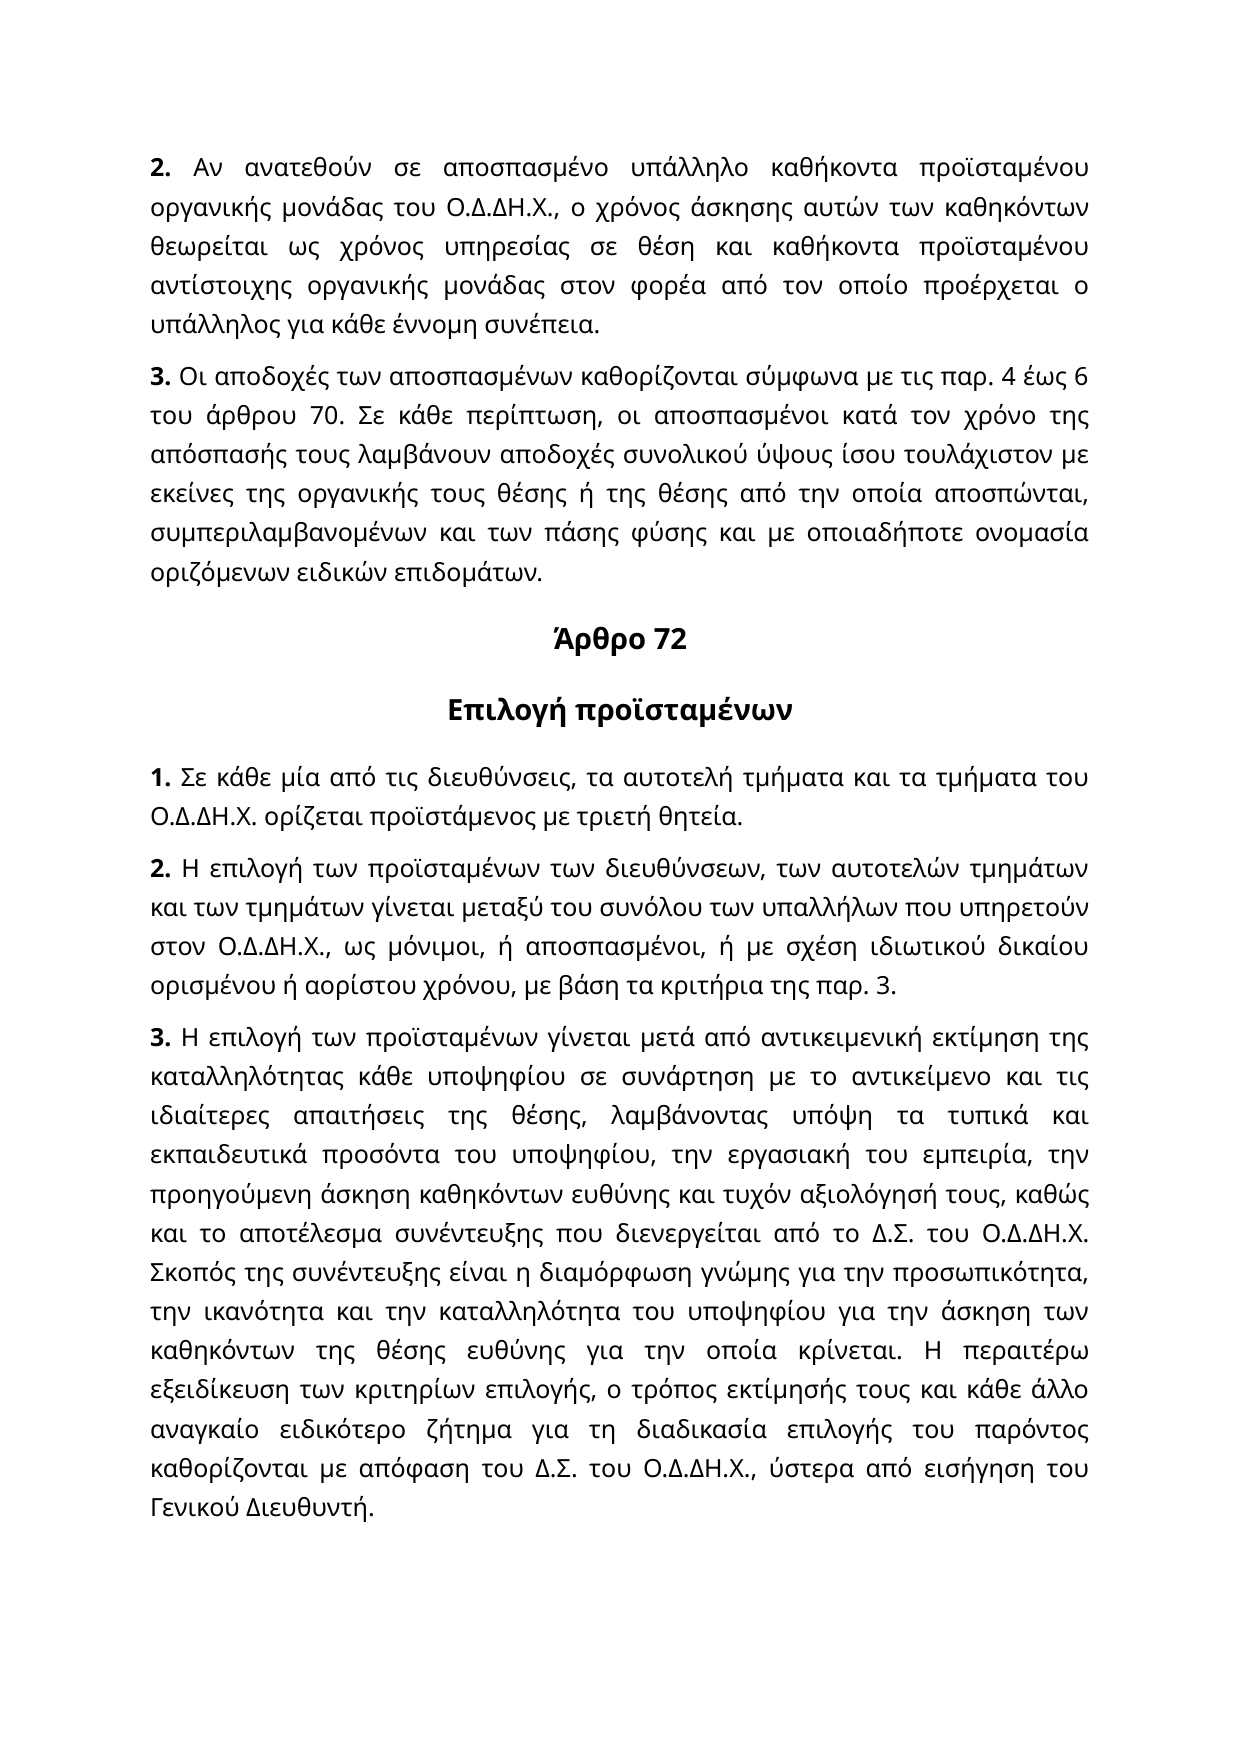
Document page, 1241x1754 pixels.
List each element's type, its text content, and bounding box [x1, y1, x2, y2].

text 3. Οι αποδοχές των αποσπασμένων καθορίζονται σύμφωνα με τις παρ. 4 έως 6 του άρθρου 70. Σε κάθε περίπτωση, οι αποσπασμένοι κατά τον χρόνο της απόσπασής τους λαμβάνουν αποδοχές συνολικού ύψους ίσου τουλάχιστον με εκείνες της οργανικής τους θέσης ή της θέσης από την οποία αποσπώνται, συμπεριλαμβανομένων και των πάσης φύσης και με οποιαδήποτε ονομασία οριζόμενων ειδικών επιδομάτων. [150, 358, 1090, 588]
text 3. Η επιλογή των προϊσταμένων γίνεται μετά από αντικειμενική εκτίμηση της καταλληλότητας κάθε υποψηφίου σε συνάρτηση με το αντικείμενο και τις ιδιαίτερες απαιτήσεις της θέσης, λαμβάνοντας υπόψη τα τυπικά και εκπαιδευτικά προσόντα του υποψηφίου, την εργασιακή του εμπειρία, την προηγούμενη άσκηση καθηκόντων ευθύνης και τυχόν αξιολόγησή τους, καθώς και το αποτέλεσμα συνέντευξης που διενεργείται από το Δ.Σ. του Ο.Δ.ΔΗ.Χ. Σκοπός της συνέντευξης είναι η διαμόρφωση γνώμης για την προσωπικότητα, την ικανότητα και την καταλληλότητα του υποψηφίου για την άσκηση των καθηκόντων της θέσης ευθύνης για την οποία κρίνεται. Η περαιτέρω εξειδίκευση των κριτηρίων επιλογής, ο τρόπος εκτίμησής τους και κάθε άλλο αναγκαίο ειδικότερο ζήτημα για τη διαδικασία επιλογής του παρόντος καθορίζονται με απόφαση του Δ.Σ. του Ο.Δ.ΔΗ.Χ., ύστερα από εισήγηση του Γενικού Διευθυντή. [150, 1019, 1090, 1524]
text 2. Η επιλογή των προϊσταμένων των διευθύνσεων, των αυτοτελών τμημάτων και των τμημάτων γίνεται μεταξύ του συνόλου των υπαλλήλων που υπηρετούν στον Ο.Δ.ΔΗ.Χ., ως μόνιμοι, ή αποσπασμένοι, ή με σχέση ιδιωτικού δικαίου ορισμένου ή αορίστου χρόνου, με βάση τα κριτήρια της παρ. 3. [150, 850, 1090, 1002]
text 2. Αν ανατεθούν σε αποσπασμένο υπάλληλο καθήκοντα προϊσταμένου οργανικής μονάδας του Ο.Δ.ΔΗ.Χ., ο χρόνος άσκησης αυτών των καθηκόντων θεωρείται ως χρόνος υπηρεσίας σε θέση και καθήκοντα προϊσταμένου αντίστοιχης οργανικής μονάδας στον φορέα από τον οποίο προέρχεται ο υπάλληλος για κάθε έννομη συνέπεια. [150, 150, 1090, 341]
subtitle Άρθρο 72 [150, 618, 1090, 658]
subtitle Επιλογή προϊσταμένων [150, 689, 1090, 729]
text 1. Σε κάθε μία από τις διευθύνσεις, τα αυτοτελή τμήματα και τα τμήματα του Ο.Δ.ΔΗ.Χ. ορίζεται προϊστάμενος με τριετή θητεία. [150, 759, 1090, 833]
